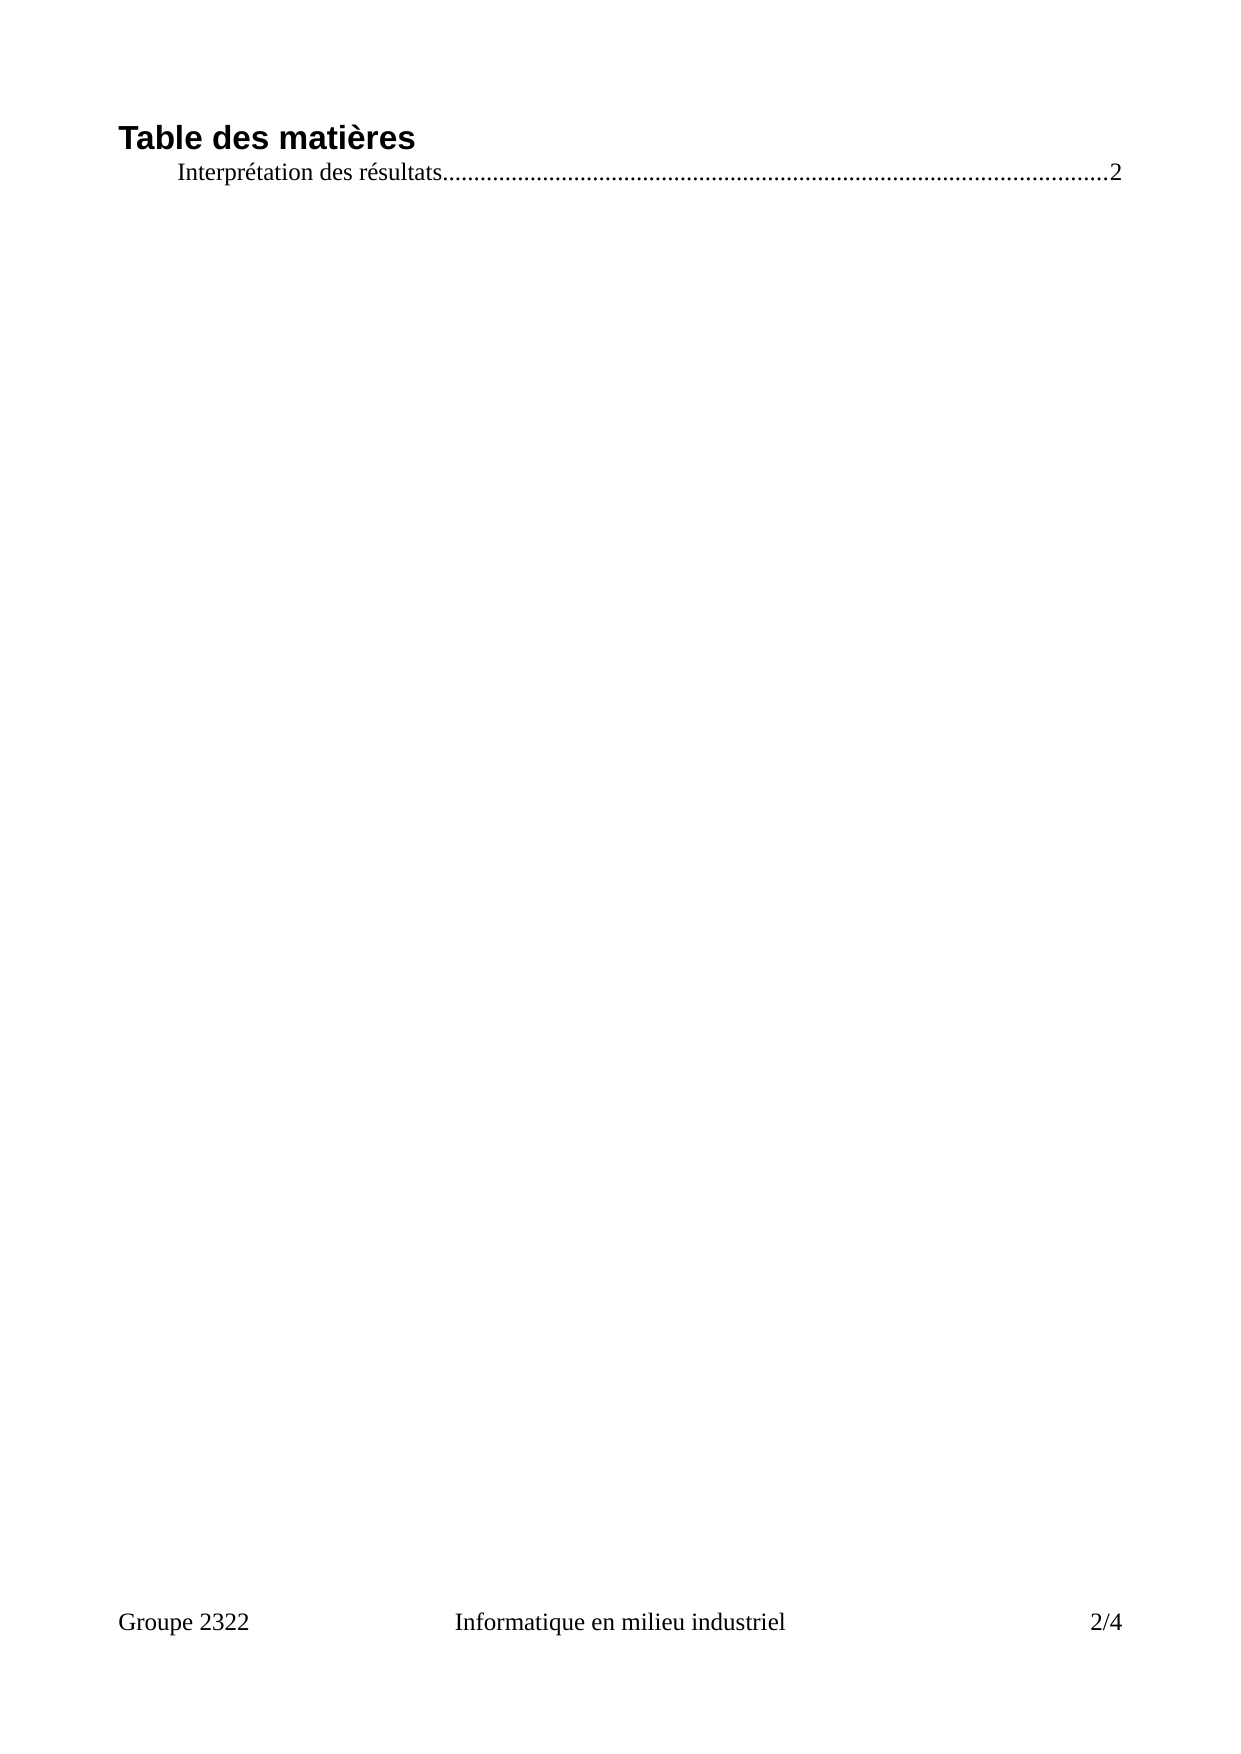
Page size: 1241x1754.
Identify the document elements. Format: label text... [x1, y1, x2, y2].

text Interprétation des résultats 2 [177, 157, 1122, 185]
subtitle Table des matières [118, 118, 1122, 157]
